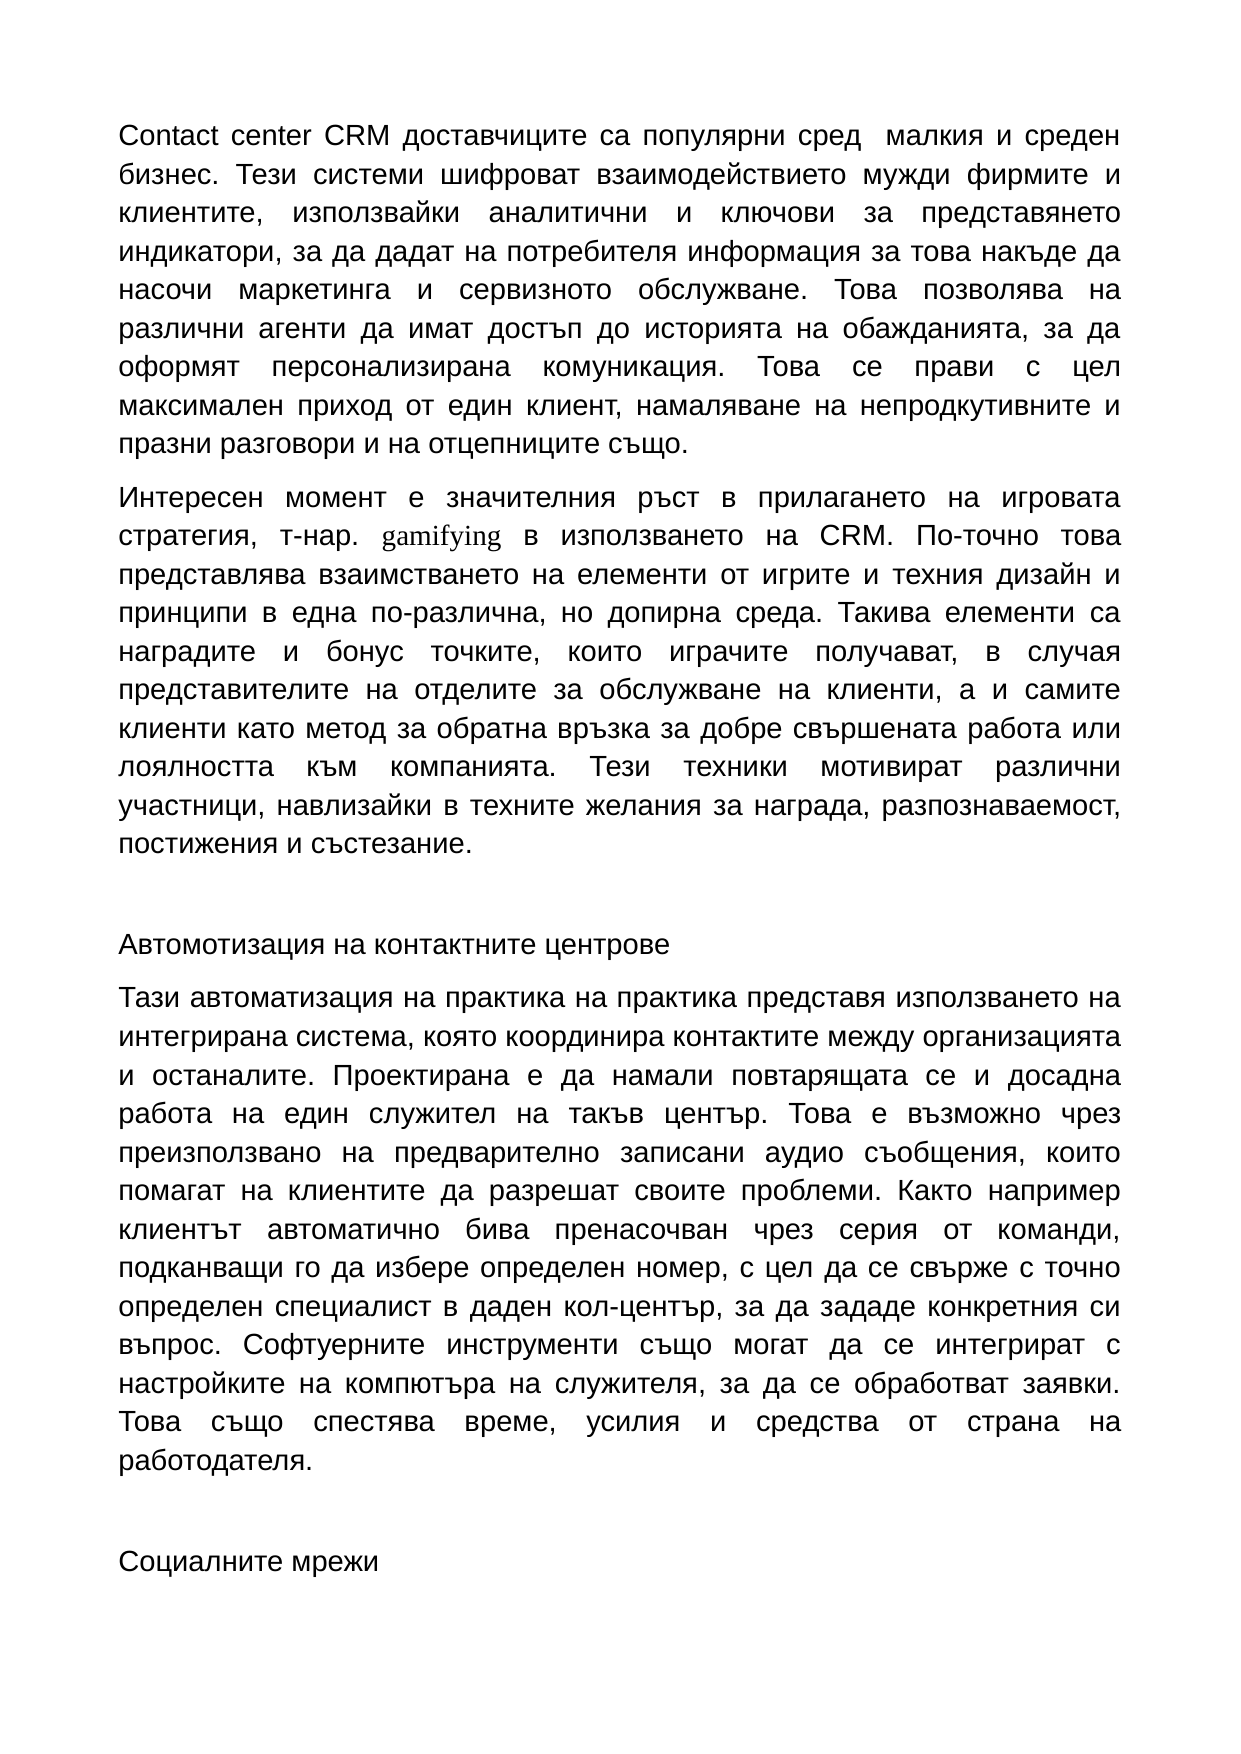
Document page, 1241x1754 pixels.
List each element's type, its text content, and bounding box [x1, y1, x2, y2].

text Интересен момент е значителния ръст в прилагането на игровата стратегия, т-нар. gamifying в използването на CRM. По-точно това представлява взаимстването на елементи от игрите и техния дизайн и принципи в една по-различна, но допирна среда. Такива елементи са наградите и бонус точките, които играчите получават, в случая представителите на отделите за обслужване на клиенти, а и самите клиенти като метод за обратна връзка за добре свършената работа или лоялността към компанията. Тези техники мотивират различни участници, навлизайки в техните желания за награда, разпознаваемост, постижения и състезание. [118, 479, 1122, 860]
text Социалните мрежи [118, 1544, 1122, 1577]
text Автомотизация на контактните центрове [118, 927, 1122, 961]
text Тази автоматизация на практика на практика представя използването на интегрирана система, която координира контактите между организацията и останалите. Проектирана е да намали повтарящата се и досадна работа на един служител на такъв център. Това е възможно чрез преизползвано на предварително записани аудио съобщения, които помагат на клиентите да разрешат своите проблеми. Както например клиентът автоматично бива пренасочван чрез серия от команди, подканващи го да избере определен номер, с цел да се свърже с точно определен специалист в даден кол-център, за да зададе конкретния си въпрос. Софтуерните инструменти също могат да се интегрират с настройките на компютъра на служителя, за да се обработват заявки. Това също спестява време, усилия и средства от страна на работодателя. [118, 980, 1122, 1476]
text Contact center CRM доставчиците са популярни сред малкия и среден бизнес. Тези системи шифроват взаимодействието мужди фирмите и клиентите, използвайки аналитични и ключови за представянето индикатори, за да дадат на потребителя информация за това накъде да насочи маркетинга и сервизното обслужване. Това позволява на различни агенти да имат достъп до историята на обажданията, за да оформят персонализирана комуникация. Това се прави с цел максимален приход от един клиент, намаляване на непродкутивните и празни разговори и на отцепниците също. [118, 118, 1122, 460]
